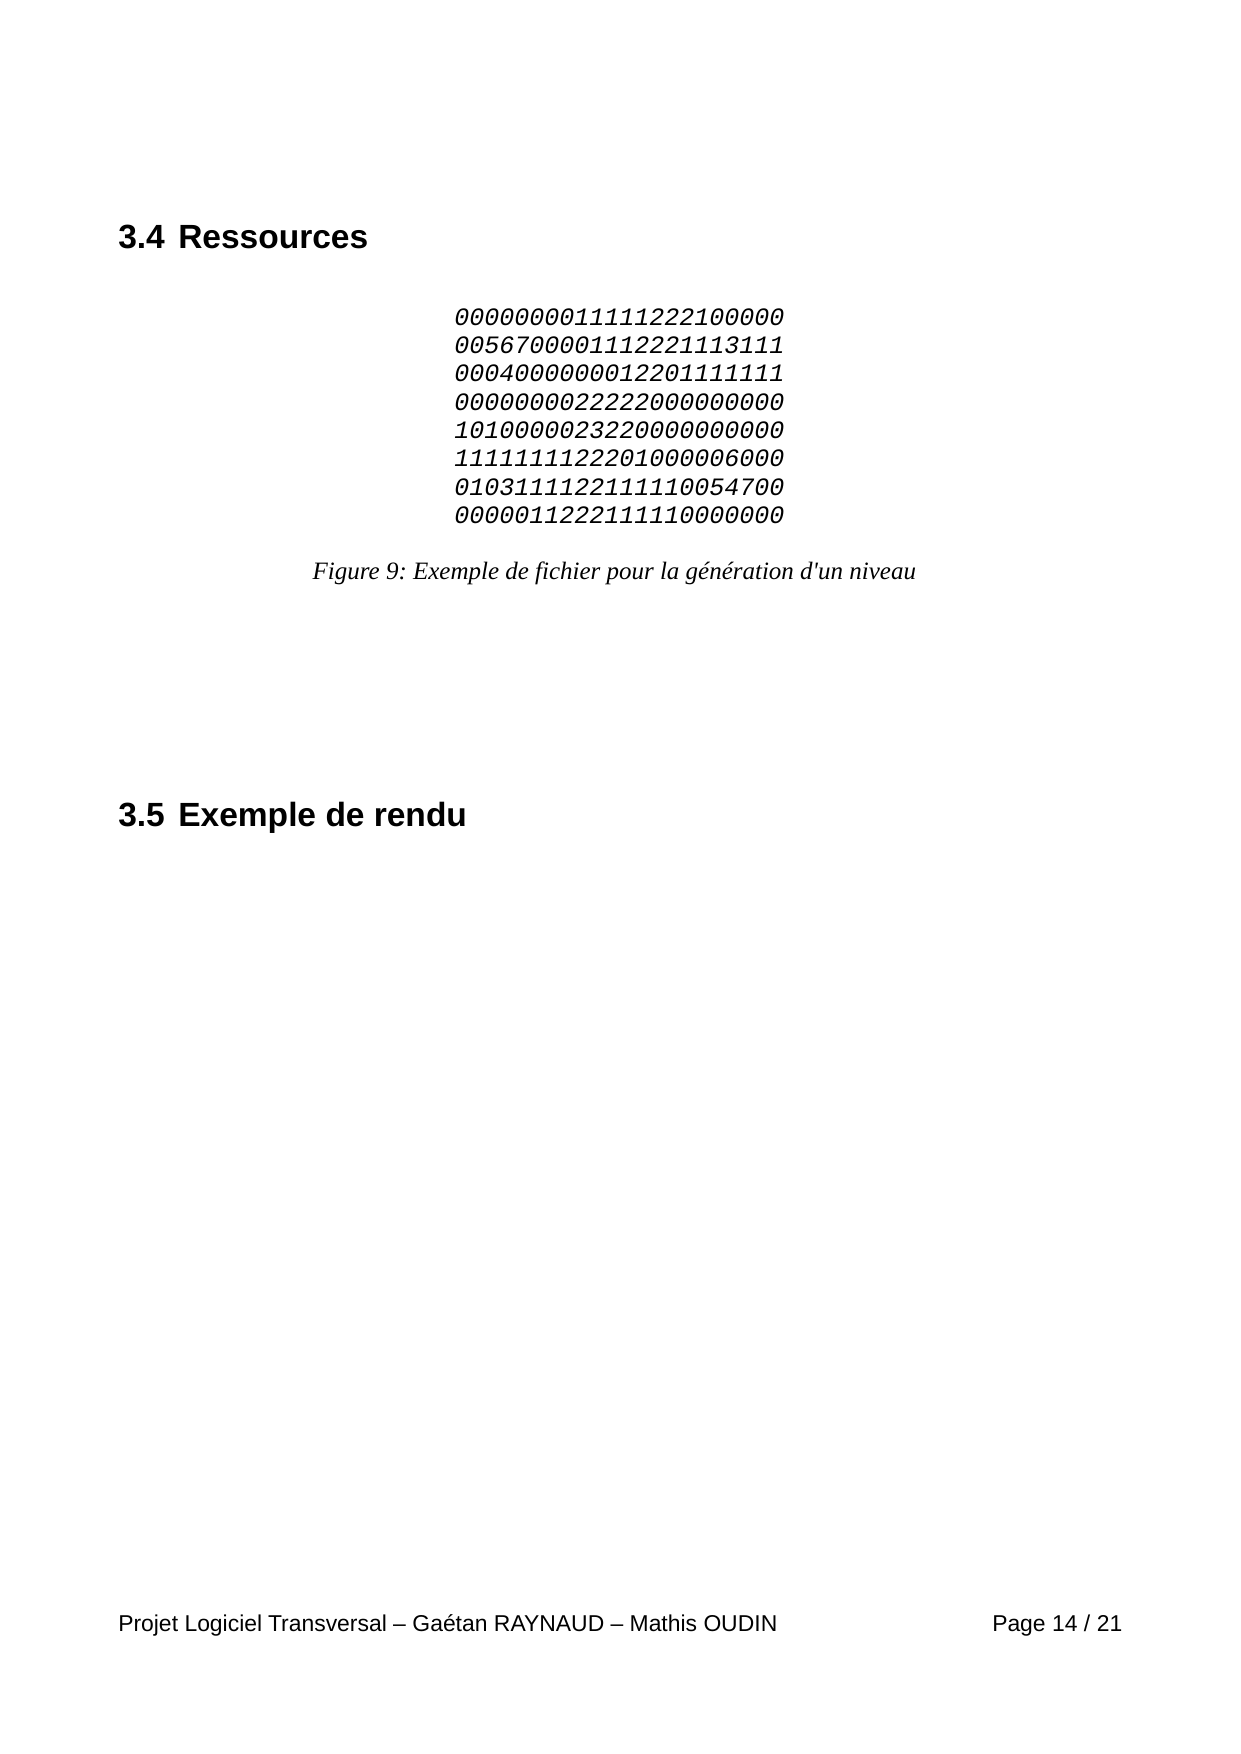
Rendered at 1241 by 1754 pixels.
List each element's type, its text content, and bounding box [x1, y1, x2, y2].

subtitle Exemple de rendu [118, 795, 1122, 834]
text 0000000011111222100000 0056700001112221113111 0004000000012201111111 0000000022222000000000 1010000023220000000000 1111111122201000006000 0103111122111110054700 0000011222111110000000 [312, 304, 928, 531]
text Figure 9: Exemple de fichier pour la génération d'un niveau [312, 556, 928, 585]
subtitle Ressources [118, 217, 1122, 256]
